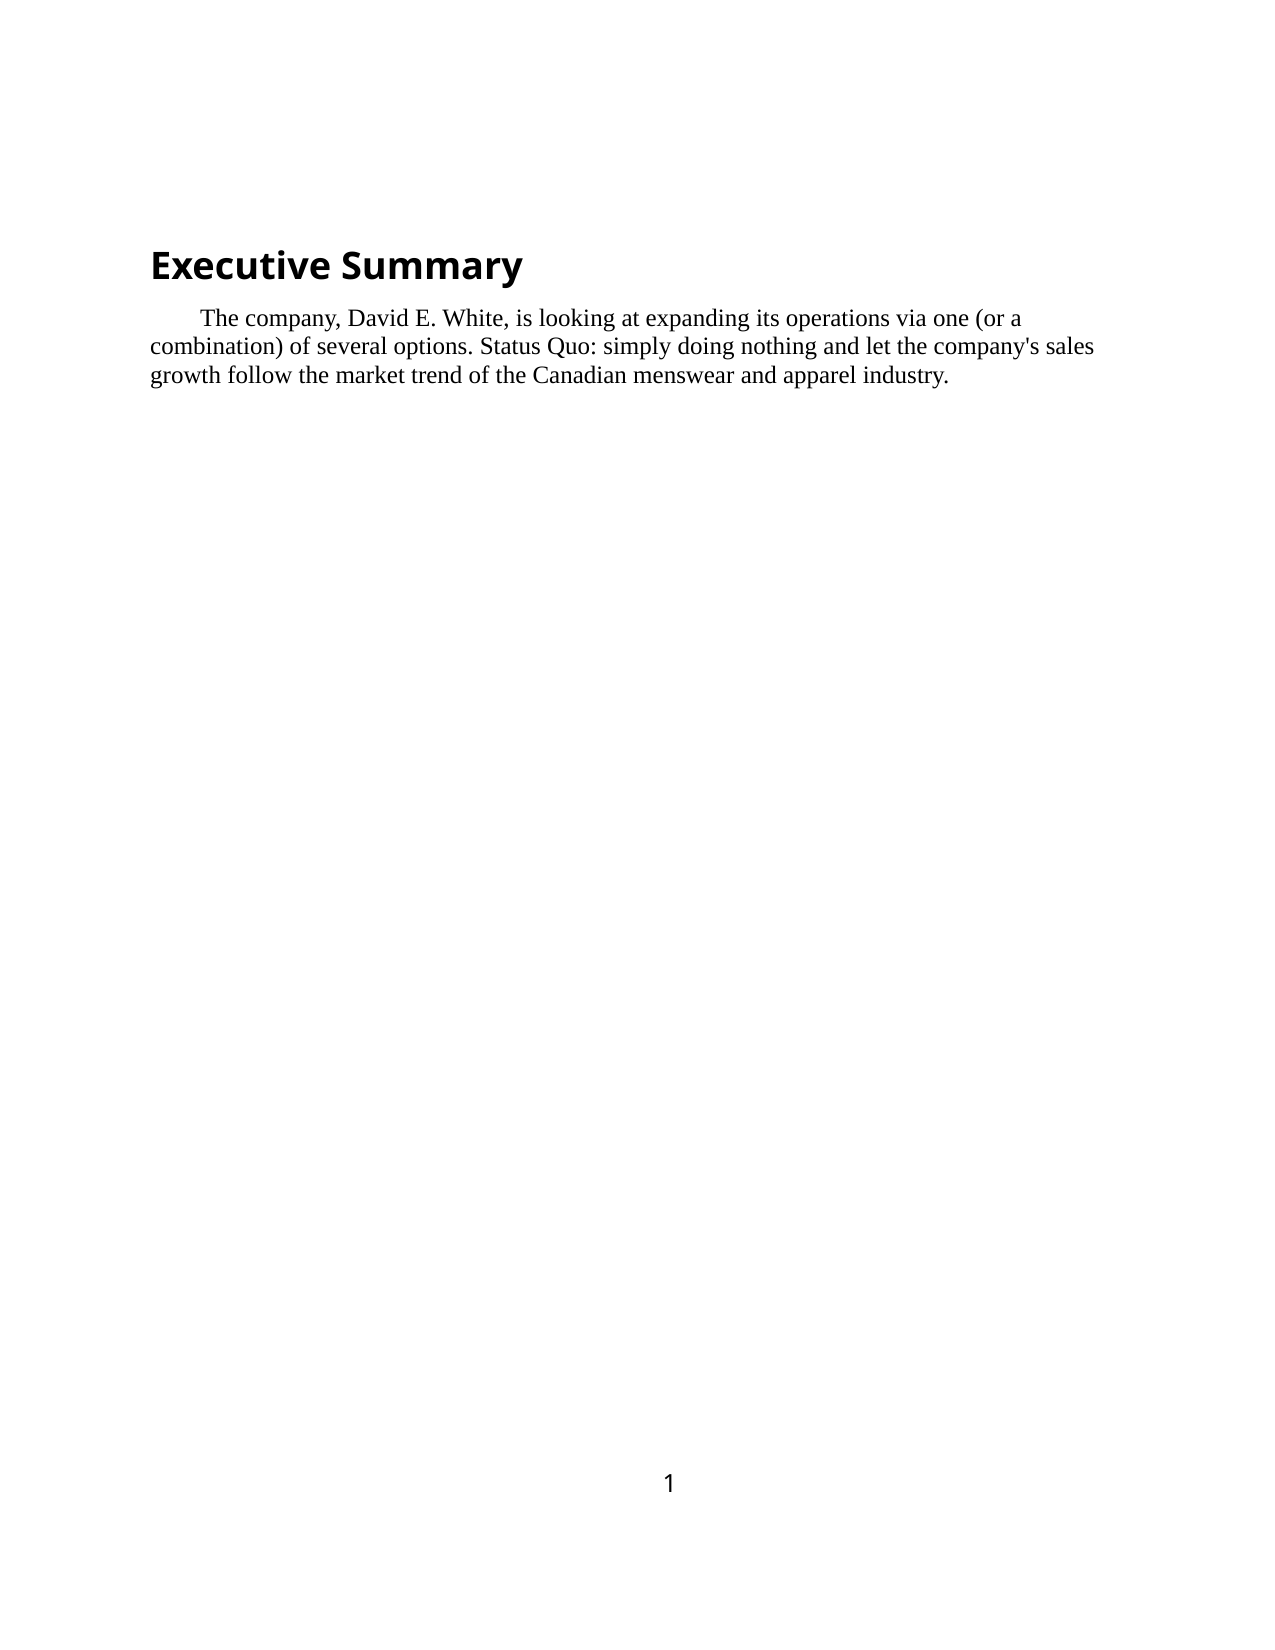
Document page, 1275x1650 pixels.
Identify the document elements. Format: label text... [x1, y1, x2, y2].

subtitle Executive Summary [150, 238, 1125, 290]
text The company, David E. White, is looking at expanding its operations via one (or a combination) of several options. Status Quo: simply doing nothing and let the company's sales growth follow the market trend of the Canadian menswear and apparel industry. [150, 303, 1125, 389]
